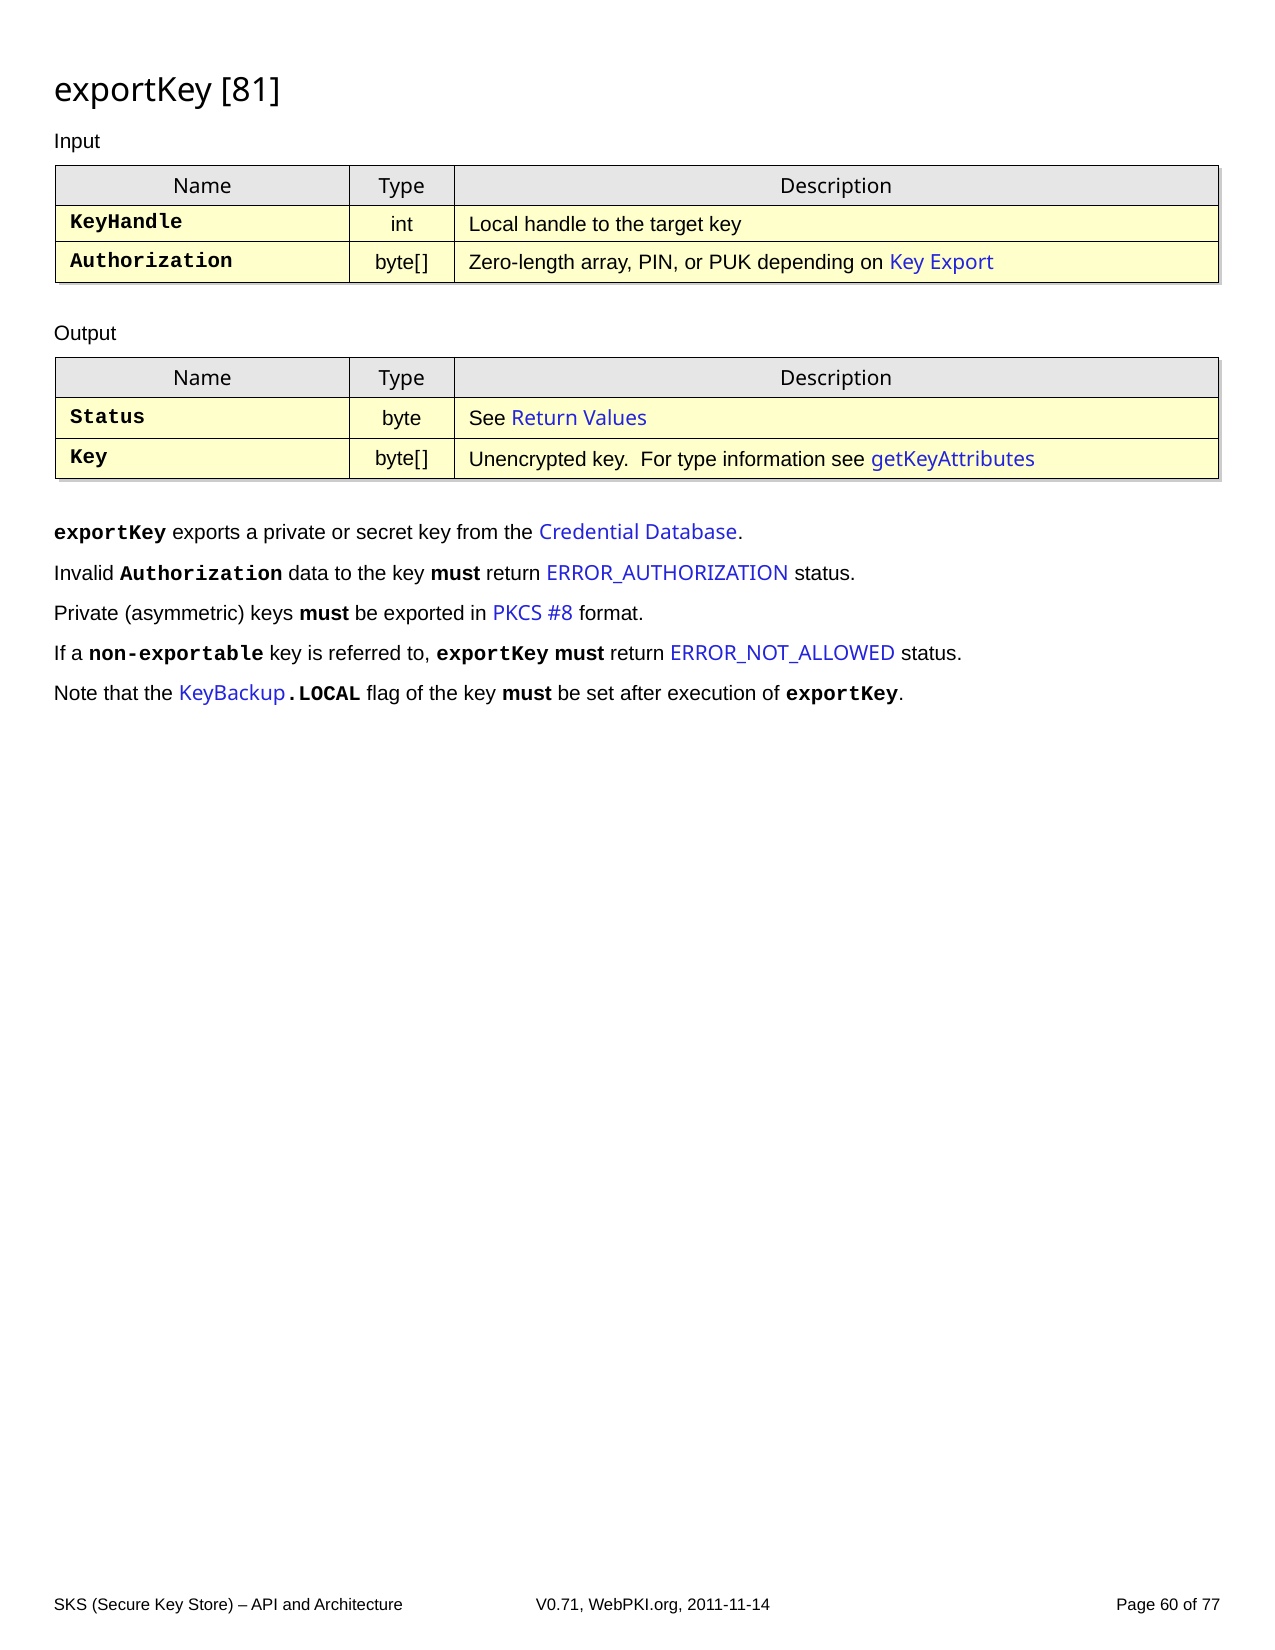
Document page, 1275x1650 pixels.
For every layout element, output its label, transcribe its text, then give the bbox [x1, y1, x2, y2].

table_cell Status [56, 398, 349, 438]
text exportKey exports a private or secret key from the Credential Database. [54, 517, 1221, 546]
table_header Type [350, 166, 454, 205]
text Private (asymmetric) keys must be exported in PKCS #8 format. [54, 598, 1221, 626]
table_cell Unencrypted key. For type information see getKeyAttributes [455, 439, 1218, 478]
text Invalid Authorization data to the key must return ERROR_AUTHORIZATION status. [54, 558, 1221, 586]
table_cell See Return Values [455, 398, 1218, 438]
table_header Description [455, 166, 1218, 205]
table_cell Key [56, 439, 349, 478]
table_cell Authorization [56, 242, 349, 282]
table_cell byte⁮[ ] [350, 242, 454, 282]
table_cell Local handle to the target key [455, 206, 1218, 241]
table_cell KeyHandle [56, 206, 349, 241]
text If a non-exportable key is referred to, exportKey must return ERROR_NOT_ALLOWED status. [54, 638, 1221, 667]
text Note that the KeyBackup.LOCAL flag of the key must be set after execution of exportKey. [54, 678, 1221, 707]
text Input [54, 129, 1221, 153]
table_cell Zero-length array, PIN, or PUK depending on Key Export [455, 242, 1218, 282]
table_cell byte [350, 398, 454, 438]
table_cell byte⁮[ ] [350, 439, 454, 478]
table_header Description [455, 358, 1218, 397]
table_cell int [350, 206, 454, 241]
text Output [54, 321, 1221, 345]
table_header Type [350, 358, 454, 397]
subtitle exportKey [81] [54, 66, 1221, 111]
table_header Name [56, 358, 349, 397]
table_header Name [56, 166, 349, 205]
